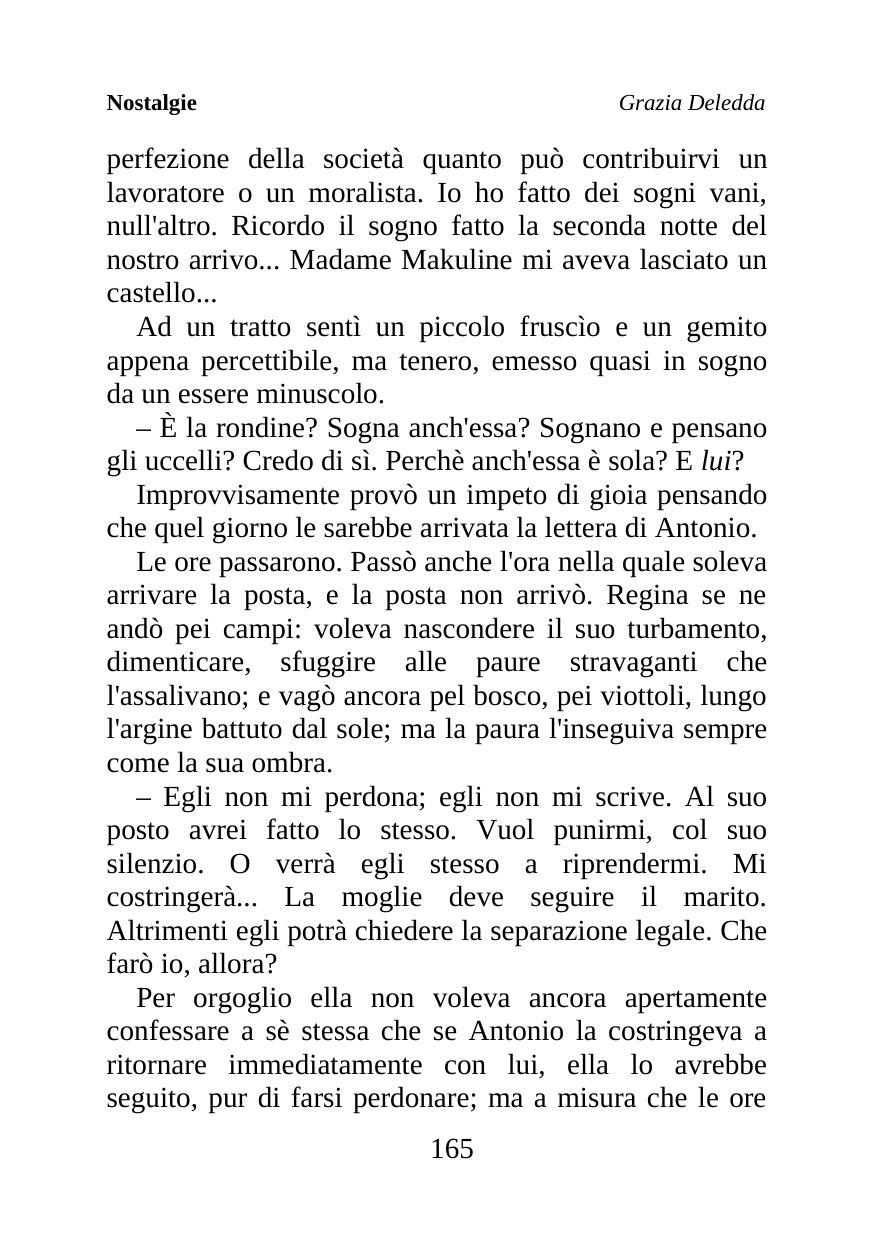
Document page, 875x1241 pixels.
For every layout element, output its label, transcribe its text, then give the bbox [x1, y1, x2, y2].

text – È la rondine? Sogna anch'essa? Sognano e pensano gli uccelli? Credo di sì. Perchè anch'essa è sola? E lui? [106, 410, 768, 477]
text Ad un tratto sentì un piccolo fruscìo e un gemito appena percettibile, ma tenero, emesso quasi in sogno da un essere minuscolo. [106, 309, 768, 410]
text Improvvisamente provò un impeto di gioia pensando che quel giorno le sarebbe arrivata la lettera di Antonio. [106, 477, 768, 544]
text Per orgoglio ella non voleva ancora apertamente confessare a sè stessa che se Antonio la costringeva a ritornare immediatamente con lui, ella lo avrebbe seguito, pur di farsi perdonare; ma a misura che le ore [106, 980, 768, 1114]
text Le ore passarono. Passò anche l'ora nella quale soleva arrivare la posta, e la posta non arrivò. Regina se ne andò pei campi: voleva nascondere il suo turbamento, dimenticare, sfuggire alle paure stravaganti che l'assalivano; e vagò ancora pel bosco, pei viottoli, lungo l'argine battuto dal sole; ma la paura l'inseguiva sempre come la sua ombra. [106, 544, 768, 779]
text – Egli non mi perdona; egli non mi scrive. Al suo posto avrei fatto lo stesso. Vuol punirmi, col suo silenzio. O verrà egli stesso a riprendermi. Mi costringerà... La moglie deve seguire il marito. Altrimenti egli potrà chiedere la separazione legale. Che farò io, allora? [106, 779, 768, 980]
text perfezione della società quanto può contribuirvi un lavoratore o un moralista. Io ho fatto dei sogni vani, null'altro. Ricordo il sogno fatto la seconda notte del nostro arrivo... Madame Makuline mi aveva lasciato un castello... [106, 141, 768, 309]
